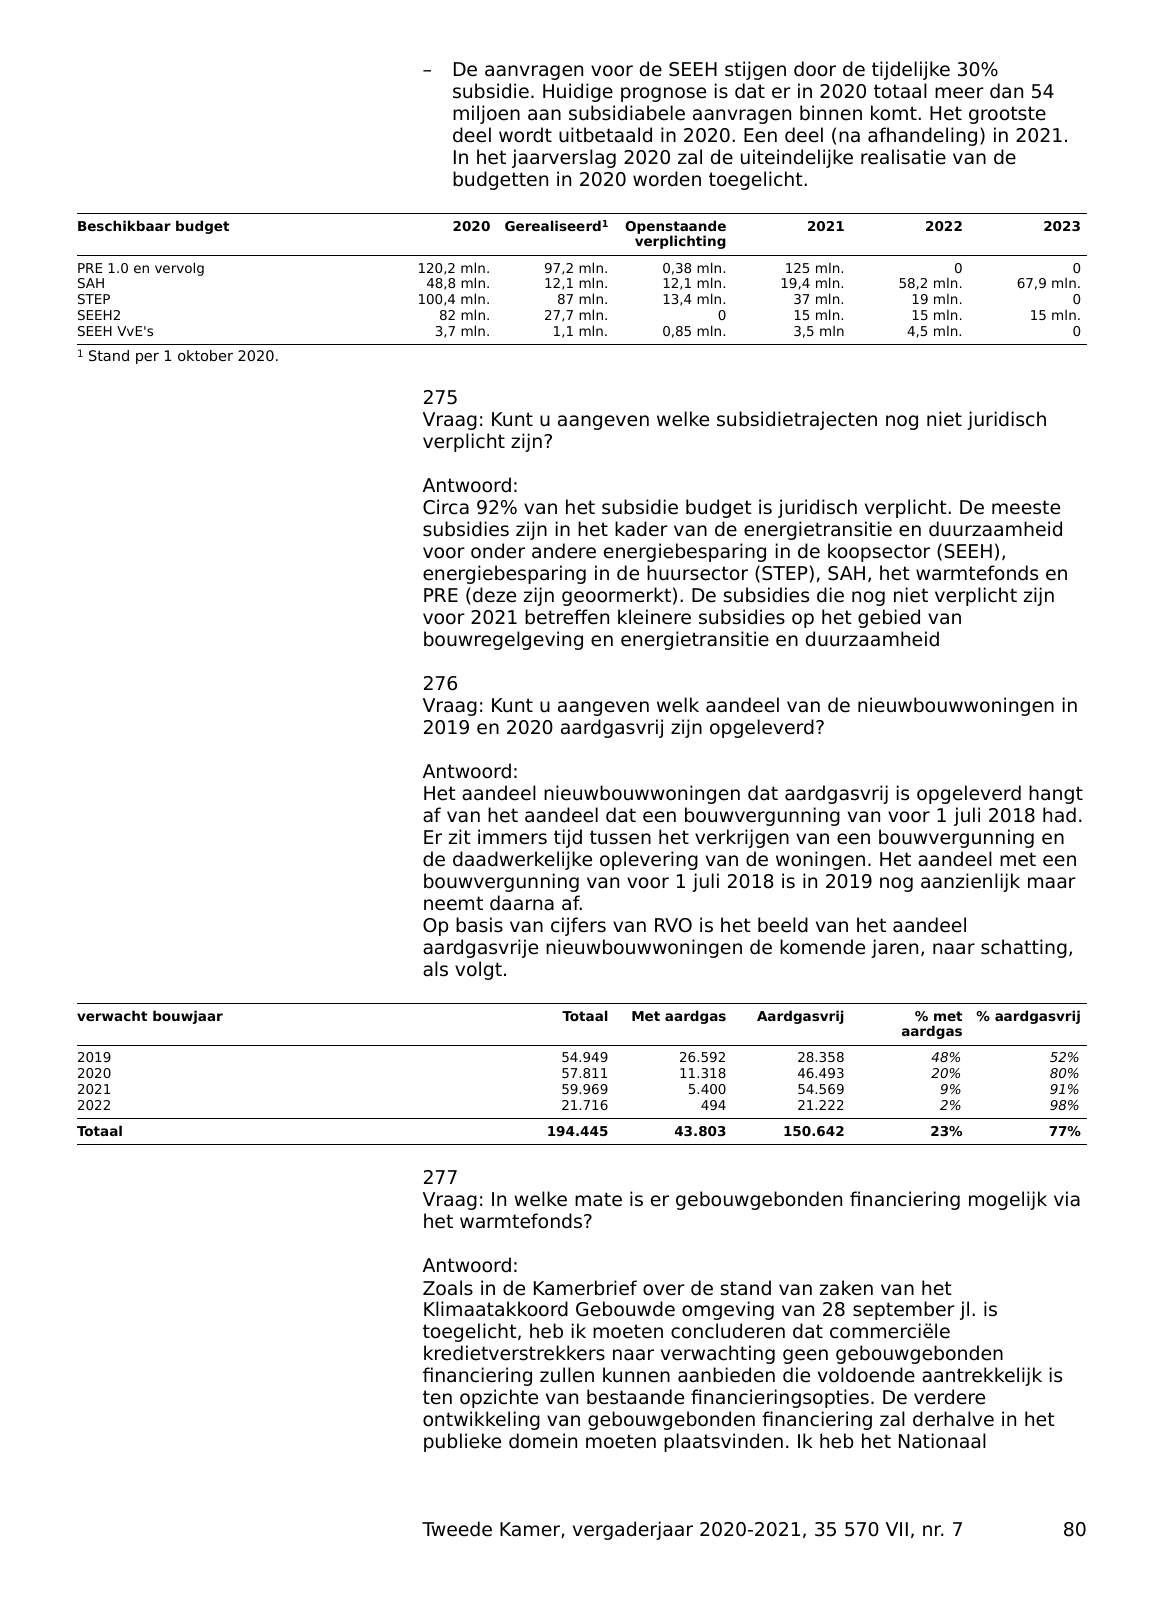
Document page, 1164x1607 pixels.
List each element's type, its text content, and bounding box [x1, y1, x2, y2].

table_cell 0 [614, 308, 732, 323]
table_cell 19 mln. [850, 292, 968, 308]
table_cell 3,5 mln [732, 323, 850, 344]
table_cell 0,38 mln. [614, 256, 732, 276]
table_header Beschikbaar budget [77, 214, 378, 255]
table_cell 15 mln. [969, 308, 1087, 323]
table_header verwacht bouwjaar [77, 1004, 496, 1044]
table_cell 67,9 mln. [969, 276, 1087, 292]
table_cell 48,8 mln. [378, 276, 496, 292]
table_cell 12,1 mln. [496, 276, 614, 292]
table_header Openstaande verplichting [614, 214, 732, 255]
table_cell 9% [850, 1082, 968, 1097]
text Het aandeel nieuwbouwwoningen dat aardgasvrij is opgeleverd hangt af van het aandeel dat een bouwvergunning van voor 1 juli 2018 had. Er zit immers tijd tussen het verkrijgen van een bouwvergunning en de daadwerkelijke oplevering van de woningen. Het aandeel met een bouwvergunning van voor 1 juli 2018 is in 2019 nog aanzienlijk maar neemt daarna af. [422, 783, 1087, 915]
table_cell 120,2 mln. [378, 256, 496, 276]
table_cell SEEH2 [77, 308, 378, 323]
table_header % met aardgas [850, 1004, 968, 1044]
table_cell 0 [969, 256, 1087, 276]
text Vraag: Kunt u aangeven welk aandeel van de nieuwbouwwoningen in 2019 en 2020 aardgasvrij zijn opgeleverd? [422, 695, 1087, 739]
table_cell 28.358 [732, 1046, 850, 1066]
table_cell 1,1 mln. [496, 323, 614, 344]
table_header 2020 [378, 214, 496, 255]
table_cell 52% [969, 1046, 1087, 1066]
text Zoals in de Kamerbrief over de stand van zaken van het Klimaatakkoord Gebouwde omgeving van 28 september jl. is toegelicht, heb ik moeten concluderen dat commerciële kredietverstrekkers naar verwachting geen gebouwgebonden financiering zullen kunnen aanbieden die voldoende aantrekkelijk is ten opzichte van bestaande financieringsopties. De verdere ontwikkeling van gebouwgebonden financiering zal derhalve in het publieke domein moeten plaatsvinden. Ik heb het Nationaal [422, 1277, 1087, 1453]
table_cell Totaal [77, 1119, 496, 1144]
text 275 [422, 387, 1087, 409]
table_cell 48% [850, 1046, 968, 1066]
table_cell 0,85 mln. [614, 323, 732, 344]
table_header Gerealiseerd1 [496, 214, 614, 255]
table_cell 27,7 mln. [496, 308, 614, 323]
table_cell 150.642 [732, 1119, 850, 1144]
table_cell 13,4 mln. [614, 292, 732, 308]
table_cell 1 Stand per 1 oktober 2020. [77, 345, 1087, 364]
table_header 2023 [969, 214, 1087, 255]
table_cell STEP [77, 292, 378, 308]
table_cell SAH [77, 276, 378, 292]
text Vraag: In welke mate is er gebouwgebonden financiering mogelijk via het warmtefonds? [422, 1189, 1087, 1233]
table_cell 5.400 [614, 1082, 732, 1097]
text Vraag: Kunt u aangeven welke subsidietrajecten nog niet juridisch verplicht zijn? [422, 409, 1087, 453]
table_cell 23% [850, 1119, 968, 1144]
table_cell 54.569 [732, 1082, 850, 1097]
table_cell 19,4 mln. [732, 276, 850, 292]
table_cell 91% [969, 1082, 1087, 1097]
table_cell 3,7 mln. [378, 323, 496, 344]
table_cell 194.445 [496, 1119, 614, 1144]
text 277 [422, 1167, 1087, 1189]
text Circa 92% van het subsidie budget is juridisch verplicht. De meeste subsidies zijn in het kader van de energietransitie en duurzaamheid voor onder andere energiebesparing in de koopsector (SEEH), energiebesparing in de huursector (STEP), SAH, het warmtefonds en PRE (deze zijn geoormerkt). De subsidies die nog niet verplicht zijn voor 2021 betreffen kleinere subsidies op het gebied van bouwregelgeving en energietransitie en duurzaamheid [422, 497, 1087, 651]
table_cell 58,2 mln. [850, 276, 968, 292]
table_cell 494 [614, 1098, 732, 1118]
text Antwoord: [422, 761, 1087, 783]
table_cell 46.493 [732, 1066, 850, 1082]
table_header Totaal [496, 1004, 614, 1044]
table_cell PRE 1.0 en vervolg [77, 256, 378, 276]
table_cell 2021 [77, 1082, 496, 1097]
table_cell 54.949 [496, 1046, 614, 1066]
table_cell 59.969 [496, 1082, 614, 1097]
table_cell 20% [850, 1066, 968, 1082]
table_cell 15 mln. [850, 308, 968, 323]
text Antwoord: [422, 1255, 1087, 1277]
table_cell 21.222 [732, 1098, 850, 1118]
table_header Aardgasvrij [732, 1004, 850, 1044]
table_cell 77% [969, 1119, 1087, 1144]
table_cell 12,1 mln. [614, 276, 732, 292]
text Antwoord: [422, 475, 1087, 497]
table_cell 26.592 [614, 1046, 732, 1066]
table_header 2022 [850, 214, 968, 255]
table_header % aardgasvrij [969, 1004, 1087, 1044]
table_cell 15 mln. [732, 308, 850, 323]
table_cell 2020 [77, 1066, 496, 1082]
table_cell 11.318 [614, 1066, 732, 1082]
table_cell SEEH VvE's [77, 323, 378, 344]
table_cell 80% [969, 1066, 1087, 1082]
table_cell 2% [850, 1098, 968, 1118]
table_cell 43.803 [614, 1119, 732, 1144]
table_cell 21.716 [496, 1098, 614, 1118]
table_cell 0 [969, 323, 1087, 344]
table_cell 97,2 mln. [496, 256, 614, 276]
table_cell 2019 [77, 1046, 496, 1066]
table_cell 98% [969, 1098, 1087, 1118]
table_cell 4,5 mln. [850, 323, 968, 344]
table_cell 125 mln. [732, 256, 850, 276]
text 276 [422, 673, 1087, 695]
table_cell 87 mln. [496, 292, 614, 308]
table_header 2021 [732, 214, 850, 255]
table_cell 2022 [77, 1098, 496, 1118]
table_header Met aardgas [614, 1004, 732, 1044]
table_cell 82 mln. [378, 308, 496, 323]
text – De aanvragen voor de SEEH stijgen door de tijdelijke 30% subsidie. Huidige prognose is dat er in 2020 totaal meer dan 54 miljoen aan subsidiabele aanvragen binnen komt. Het grootste deel wordt uitbetaald in 2020. Een deel (na afhandeling) in 2021. In het jaarverslag 2020 zal de uiteindelijke realisatie van de budgetten in 2020 worden toegelicht. [422, 59, 1087, 191]
table_cell 57.811 [496, 1066, 614, 1082]
table_cell 0 [850, 256, 968, 276]
table_cell 0 [969, 292, 1087, 308]
text Op basis van cijfers van RVO is het beeld van het aandeel aardgasvrije nieuwbouwwoningen de komende jaren, naar schatting, als volgt. [422, 915, 1087, 981]
table_cell 37 mln. [732, 292, 850, 308]
table_cell 100,4 mln. [378, 292, 496, 308]
